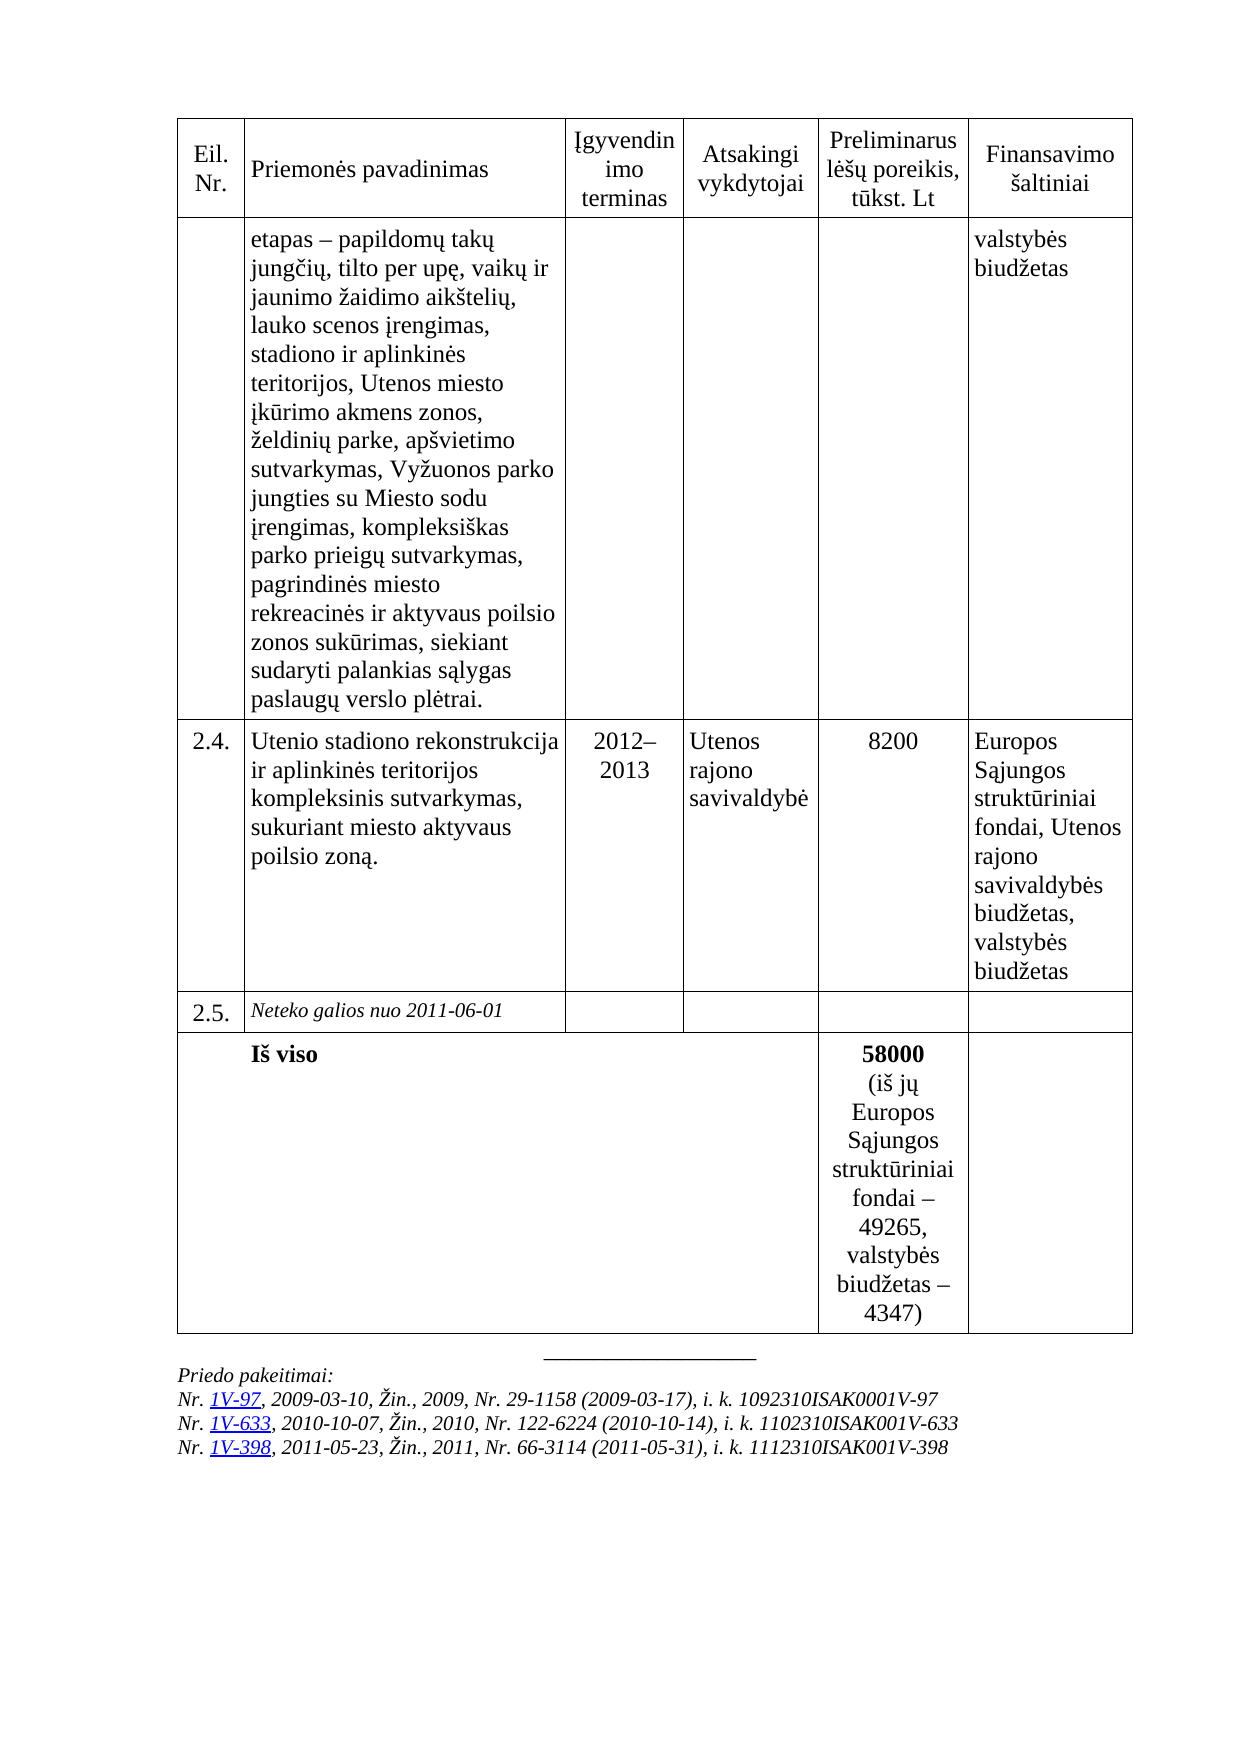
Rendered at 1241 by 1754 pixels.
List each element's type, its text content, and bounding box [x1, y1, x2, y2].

table_cell [178, 218, 244, 719]
table_cell Europos Sąjungos struktūriniai fondai, Utenos rajono savivaldybės biudžetas, valstybės biudžetas [969, 720, 1132, 991]
table_cell [566, 992, 683, 1032]
table_cell [969, 992, 1132, 1032]
table_cell [819, 992, 968, 1032]
table_cell Utenos rajono savivaldybė [684, 720, 818, 991]
table_header Finansavimo šaltiniai [969, 119, 1132, 217]
table_cell Utenio stadiono rekonstrukcija ir aplinkinės teritorijos kompleksinis sutvarkymas, sukuriant miesto aktyvaus poilsio zoną. [245, 720, 565, 991]
text _________________ [177, 1334, 1122, 1362]
text Priedo pakeitimai: [177, 1362, 1122, 1387]
table_cell 8200 [819, 720, 968, 991]
table_cell 58000 (iš jų Europos Sąjungos struktūriniai fondai – 49265, valstybės biudžetas – 4347) [819, 1033, 968, 1333]
text Nr. 1V-398, 2011-05-23, Žin., 2011, Nr. 66-3114 (2011-05-31), i. k. 1112310ISAK001V-398 [177, 1435, 1122, 1459]
text Nr. 1V-97, 2009-03-10, Žin., 2009, Nr. 29-1158 (2009-03-17), i. k. 1092310ISAK0001V-97 [177, 1387, 1122, 1411]
table_cell [969, 1033, 1132, 1333]
table_cell 2012–2013 [566, 720, 683, 991]
table_cell [566, 218, 683, 719]
table_cell [819, 218, 968, 719]
table_cell etapas – papildomų takų jungčių, tilto per upę, vaikų ir jaunimo žaidimo aikštelių, lauko scenos įrengimas, stadiono ir aplinkinės teritorijos, Utenos miesto įkūrimo akmens zonos, želdinių parke, apšvietimo sutvarkymas, Vyžuonos parko jungties su Miesto sodu įrengimas, kompleksiškas parko prieigų sutvarkymas, pagrindinės miesto rekreacinės ir aktyvaus poilsio zonos sukūrimas, siekiant sudaryti palankias sąlygas paslaugų verslo plėtrai. [245, 218, 565, 719]
table_cell Iš viso [245, 1033, 566, 1333]
table_cell valstybės biudžetas [969, 218, 1132, 719]
table_cell 2.4. [178, 720, 244, 991]
table_header Įgyvendinimo terminas [566, 119, 683, 217]
table_cell [566, 1033, 683, 1333]
table_header Preliminarus lėšų poreikis, tūkst. Lt [819, 119, 968, 217]
table_cell 2.5. [178, 992, 244, 1032]
table_cell Neteko galios nuo 2011-06-01 [245, 992, 565, 1032]
table_cell [683, 1033, 818, 1333]
table_header Atsakingi vykdytojai [684, 119, 818, 217]
text Nr. 1V-633, 2010-10-07, Žin., 2010, Nr. 122-6224 (2010-10-14), i. k. 1102310ISAK001V-633 [177, 1411, 1122, 1435]
table_cell [684, 218, 818, 719]
table_cell [684, 992, 818, 1032]
table_header Priemonės pavadinimas [245, 119, 565, 217]
table_header Eil. Nr. [178, 119, 244, 217]
table_cell [178, 1033, 244, 1333]
